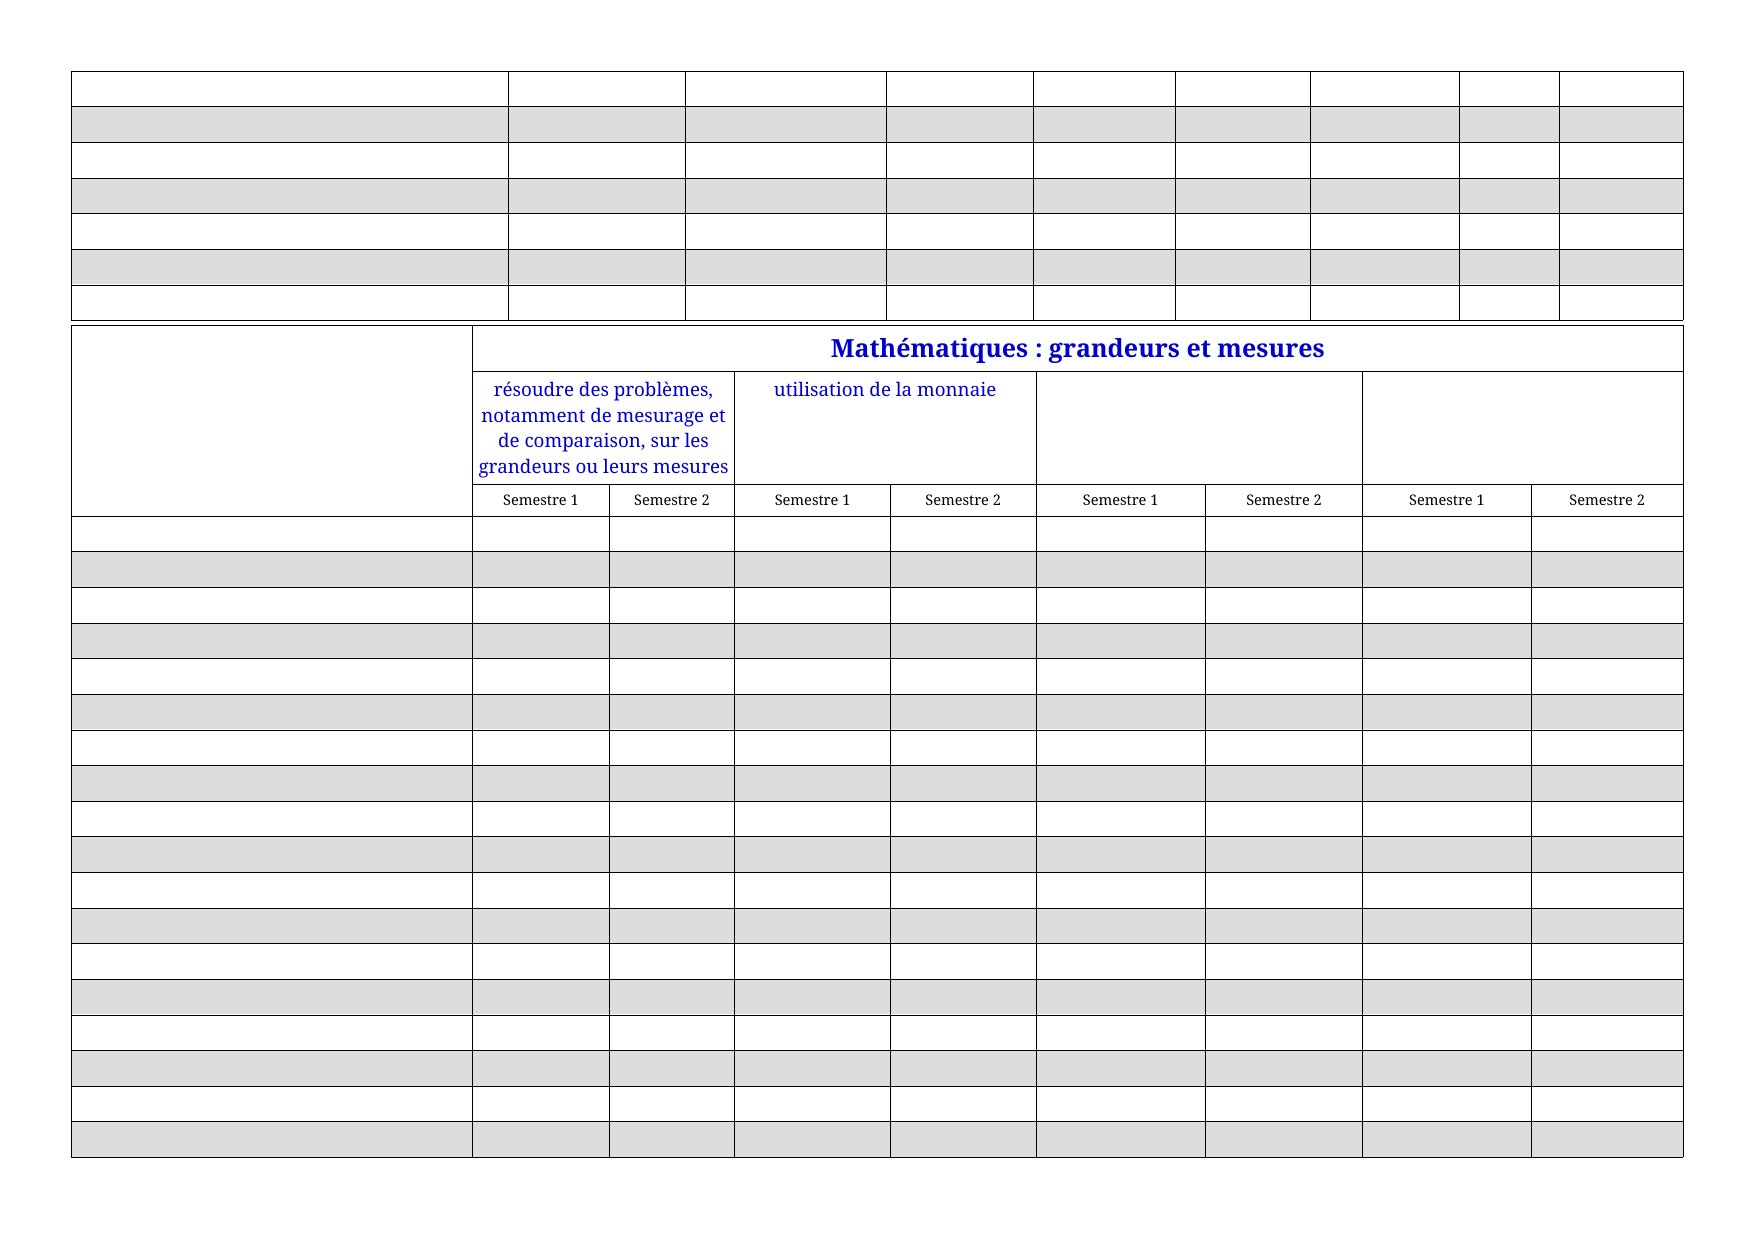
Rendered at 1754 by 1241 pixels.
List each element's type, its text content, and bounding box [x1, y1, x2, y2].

table_cell [610, 873, 734, 908]
table_cell [72, 179, 508, 213]
table_cell [887, 143, 1033, 178]
table_cell [1176, 72, 1310, 106]
table_cell Semestre 1 [1037, 485, 1205, 516]
table_cell [1532, 1087, 1683, 1121]
table_cell [1037, 695, 1205, 729]
table_cell [1532, 909, 1683, 943]
table_cell [735, 1016, 890, 1050]
table_header [72, 326, 472, 516]
table_cell [891, 731, 1036, 765]
table_cell [1311, 72, 1459, 106]
table_cell [686, 72, 886, 106]
table_cell [1037, 909, 1205, 943]
table_cell [1034, 214, 1175, 249]
table_cell [509, 72, 685, 106]
table_cell [1206, 731, 1362, 765]
table_cell [610, 909, 734, 943]
table_cell [72, 286, 508, 320]
table_cell [1037, 588, 1205, 623]
table_cell [1311, 179, 1459, 213]
table_cell [1037, 731, 1205, 765]
table_cell [1460, 143, 1559, 178]
table_cell [891, 624, 1036, 658]
table_cell [72, 1122, 472, 1157]
table_cell [1460, 72, 1559, 106]
table_cell [1311, 214, 1459, 249]
table_cell [1206, 659, 1362, 694]
table_cell [735, 517, 890, 551]
table_cell [473, 1122, 609, 1157]
table_cell [72, 944, 472, 979]
table_cell [1363, 1051, 1531, 1086]
table_cell [473, 731, 609, 765]
table_cell [1034, 286, 1175, 320]
table_cell [1460, 214, 1559, 249]
table_cell Semestre 1 [735, 485, 890, 516]
table_cell [1037, 1051, 1205, 1086]
table_cell [72, 1087, 472, 1121]
table_cell [1363, 909, 1531, 943]
table_cell [610, 766, 734, 801]
table_cell [1532, 837, 1683, 872]
table_cell [891, 944, 1036, 979]
table_cell [891, 1016, 1036, 1050]
table_cell [1532, 802, 1683, 836]
table_cell [891, 873, 1036, 908]
table_cell [887, 214, 1033, 249]
table_cell [1037, 1087, 1205, 1121]
table_cell [735, 837, 890, 872]
table_cell [1176, 214, 1310, 249]
table_cell [473, 552, 609, 587]
table_cell [1206, 588, 1362, 623]
table_cell [1206, 695, 1362, 729]
table_cell [1037, 944, 1205, 979]
table_cell [891, 659, 1036, 694]
table_cell [473, 837, 609, 872]
table_cell [509, 107, 685, 142]
table_cell [891, 552, 1036, 587]
table_cell [735, 695, 890, 729]
table_cell [1560, 72, 1683, 106]
table_cell [1176, 250, 1310, 284]
table_cell [735, 766, 890, 801]
table_cell [686, 214, 886, 249]
table_cell [891, 802, 1036, 836]
table_cell [887, 179, 1033, 213]
table_cell [1037, 873, 1205, 908]
table_cell [1206, 766, 1362, 801]
table_cell [1560, 286, 1683, 320]
table_cell [887, 250, 1033, 284]
table_cell [1363, 552, 1531, 587]
table_cell [473, 1087, 609, 1121]
table_cell [473, 944, 609, 979]
table_cell [1206, 1051, 1362, 1086]
table_cell [686, 286, 886, 320]
table_cell [735, 980, 890, 1014]
table_cell [72, 72, 508, 106]
table_cell utilisation de la monnaie [735, 372, 1036, 484]
table_cell [735, 552, 890, 587]
table_cell [1363, 802, 1531, 836]
table_cell [735, 1051, 890, 1086]
table_cell [735, 1122, 890, 1157]
table_cell [1460, 107, 1559, 142]
table_cell Semestre 2 [1206, 485, 1362, 516]
table_cell [1363, 1087, 1531, 1121]
table_cell [1206, 837, 1362, 872]
table_cell [1206, 1122, 1362, 1157]
table_cell [72, 517, 472, 551]
table_cell [1532, 552, 1683, 587]
table_cell [72, 873, 472, 908]
table_cell [1206, 980, 1362, 1014]
table_cell [610, 837, 734, 872]
table_cell [610, 1122, 734, 1157]
table_cell résoudre des problèmes, notamment de mesurage et de comparaison, sur les grandeurs ou leurs mesures [473, 372, 734, 484]
table_cell [72, 980, 472, 1014]
table_header Mathématiques : grandeurs et mesures [473, 326, 1683, 371]
table_cell [610, 944, 734, 979]
table_cell [1363, 980, 1531, 1014]
table_cell [891, 588, 1036, 623]
table_cell [509, 214, 685, 249]
table_cell [473, 695, 609, 729]
table_cell [473, 588, 609, 623]
table_cell [610, 802, 734, 836]
table_cell [473, 909, 609, 943]
table_cell [1460, 250, 1559, 284]
table_cell [1311, 107, 1459, 142]
table_cell [610, 731, 734, 765]
table_cell Semestre 2 [891, 485, 1036, 516]
table_cell [1037, 372, 1362, 484]
table_cell [1532, 624, 1683, 658]
table_cell [1363, 695, 1531, 729]
table_cell [735, 1087, 890, 1121]
table_cell [610, 1087, 734, 1121]
table_cell [1532, 980, 1683, 1014]
table_cell [1206, 624, 1362, 658]
table_cell [1363, 517, 1531, 551]
table_cell [610, 659, 734, 694]
table_cell [1532, 944, 1683, 979]
table_cell [473, 873, 609, 908]
table_cell [686, 179, 886, 213]
table_cell [72, 1051, 472, 1086]
table_cell [1034, 250, 1175, 284]
table_cell [1460, 179, 1559, 213]
table_cell [1532, 659, 1683, 694]
table_cell [72, 802, 472, 836]
table_cell [1176, 286, 1310, 320]
table_cell [72, 107, 508, 142]
table_cell [1206, 1087, 1362, 1121]
table_cell [891, 517, 1036, 551]
table_cell [1363, 837, 1531, 872]
table_cell [473, 517, 609, 551]
table_cell [735, 873, 890, 908]
table_cell [887, 286, 1033, 320]
table_cell [473, 766, 609, 801]
table_cell [72, 766, 472, 801]
table_cell [735, 802, 890, 836]
table_cell [1206, 873, 1362, 908]
table_cell [1532, 695, 1683, 729]
table_cell Semestre 2 [1532, 485, 1683, 516]
table_cell [735, 909, 890, 943]
table_cell [72, 1016, 472, 1050]
table_cell [72, 731, 472, 765]
table_cell [1037, 1016, 1205, 1050]
table_cell [1206, 944, 1362, 979]
table_cell [610, 624, 734, 658]
table_cell [891, 1087, 1036, 1121]
table_cell Semestre 2 [610, 485, 734, 516]
table_cell [72, 624, 472, 658]
table_cell [1176, 179, 1310, 213]
table_cell [1206, 909, 1362, 943]
table_cell [1206, 802, 1362, 836]
table_cell [72, 214, 508, 249]
table_cell [1037, 624, 1205, 658]
table_cell [1037, 552, 1205, 587]
table_cell [1206, 552, 1362, 587]
table_cell [1532, 1051, 1683, 1086]
table_cell [610, 980, 734, 1014]
table_cell [686, 143, 886, 178]
table_cell [1034, 143, 1175, 178]
table_cell [1363, 624, 1531, 658]
table_cell [1363, 1122, 1531, 1157]
table_cell [686, 250, 886, 284]
table_cell [887, 72, 1033, 106]
table_cell [1363, 731, 1531, 765]
table_cell [1460, 286, 1559, 320]
table_cell [1176, 143, 1310, 178]
table_cell [891, 695, 1036, 729]
table_cell [891, 980, 1036, 1014]
table_cell [1037, 659, 1205, 694]
table_cell [473, 659, 609, 694]
table_cell [891, 1051, 1036, 1086]
table_cell [610, 588, 734, 623]
table_cell [509, 143, 685, 178]
table_cell [610, 1051, 734, 1086]
table_cell [1363, 1016, 1531, 1050]
table_cell [473, 1051, 609, 1086]
table_cell [1363, 588, 1531, 623]
table_cell [473, 624, 609, 658]
table_cell [1532, 766, 1683, 801]
table_cell [1363, 659, 1531, 694]
table_cell [891, 837, 1036, 872]
table_cell [1206, 1016, 1362, 1050]
table_cell [1363, 372, 1683, 484]
table_cell [686, 107, 886, 142]
table_cell [1560, 214, 1683, 249]
table_cell [1560, 250, 1683, 284]
table_cell [735, 944, 890, 979]
table_cell [473, 1016, 609, 1050]
table_cell [1037, 980, 1205, 1014]
table_cell [1532, 588, 1683, 623]
table_cell [1311, 143, 1459, 178]
table_cell [1037, 802, 1205, 836]
table_cell [1037, 517, 1205, 551]
table_cell [891, 766, 1036, 801]
table_cell [1034, 72, 1175, 106]
table_cell [1037, 766, 1205, 801]
table_cell [1034, 179, 1175, 213]
table_cell [1037, 837, 1205, 872]
table_cell [1532, 1122, 1683, 1157]
table_cell [1206, 517, 1362, 551]
table_cell [1532, 731, 1683, 765]
table_cell [610, 552, 734, 587]
table_cell [72, 588, 472, 623]
table_cell [887, 107, 1033, 142]
table_cell [610, 695, 734, 729]
table_cell [735, 731, 890, 765]
table_cell [509, 250, 685, 284]
table_cell [1532, 517, 1683, 551]
table_cell [72, 143, 508, 178]
table_cell [891, 1122, 1036, 1157]
table_cell [509, 179, 685, 213]
table_cell Semestre 1 [1363, 485, 1531, 516]
table_cell [473, 980, 609, 1014]
table_cell [610, 517, 734, 551]
table_cell [1311, 250, 1459, 284]
table_cell [72, 837, 472, 872]
table_cell [473, 802, 609, 836]
table_cell [1532, 1016, 1683, 1050]
table_cell [72, 659, 472, 694]
table_cell [72, 909, 472, 943]
table_cell [610, 1016, 734, 1050]
table_cell [1532, 873, 1683, 908]
table_cell [1176, 107, 1310, 142]
table_cell [1560, 107, 1683, 142]
table_cell [1560, 179, 1683, 213]
table_cell [1034, 107, 1175, 142]
table_cell [509, 286, 685, 320]
table_cell [1363, 766, 1531, 801]
table_cell Semestre 1 [473, 485, 609, 516]
table_cell [72, 552, 472, 587]
table_cell [1363, 944, 1531, 979]
table_cell [891, 909, 1036, 943]
table_cell [72, 250, 508, 284]
table_cell [1560, 143, 1683, 178]
table_cell [735, 659, 890, 694]
table_cell [735, 588, 890, 623]
table_cell [72, 695, 472, 729]
table_cell [1363, 873, 1531, 908]
table_cell [735, 624, 890, 658]
table_cell [1311, 286, 1459, 320]
table_cell [1037, 1122, 1205, 1157]
